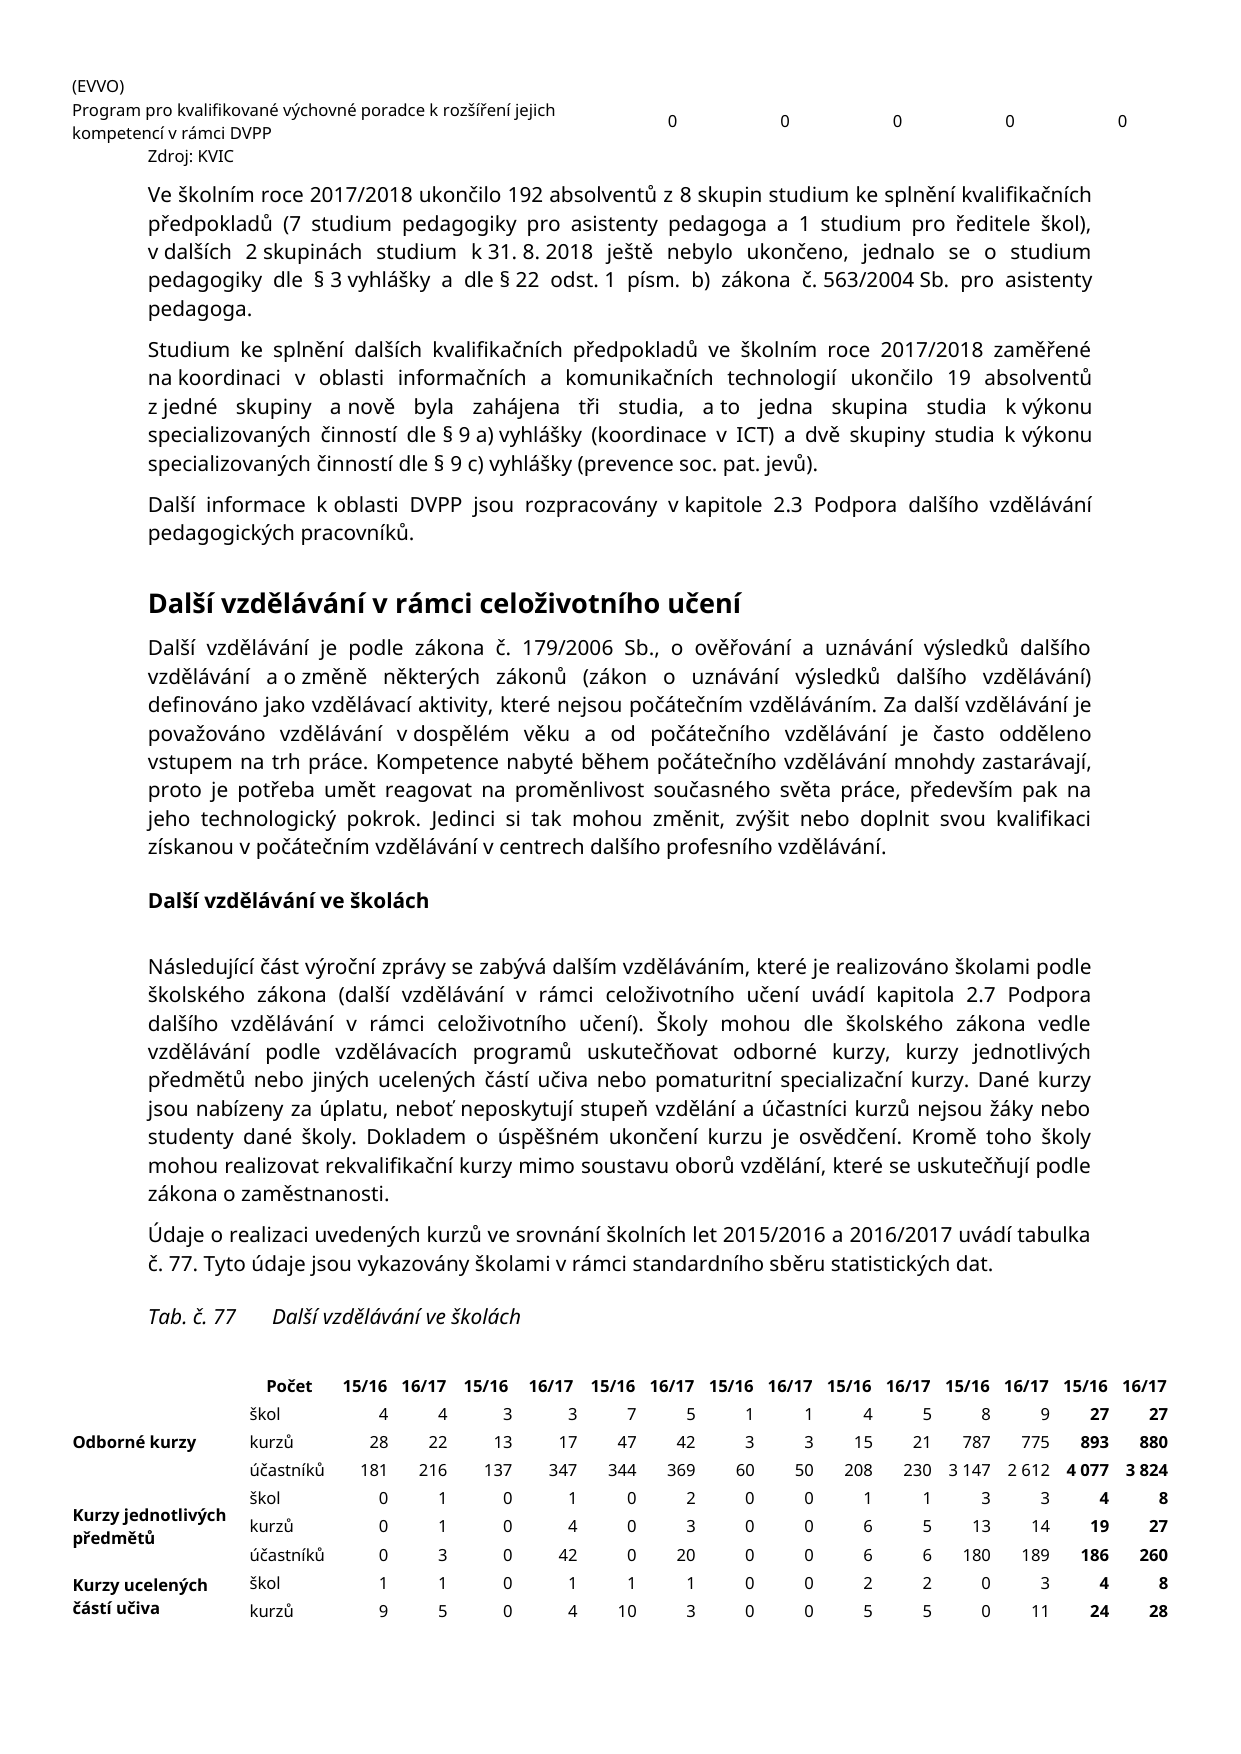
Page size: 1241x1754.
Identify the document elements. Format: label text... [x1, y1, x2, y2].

table_cell 0 [454, 1569, 518, 1596]
table_cell 3 [643, 1597, 701, 1624]
table_cell Kurzy ucelených částí učiva [67, 1569, 243, 1624]
table_cell 22 [395, 1429, 453, 1456]
table_cell 0 [336, 1513, 394, 1540]
table_cell 1 [820, 1485, 878, 1512]
table_cell 0 [454, 1597, 518, 1624]
table_cell 0 [761, 1569, 819, 1596]
table_header Frýdek-Místek [454, 1344, 583, 1371]
table_header Karviná [584, 1344, 701, 1371]
table_cell 24 [1056, 1597, 1114, 1624]
table_cell 4 [820, 1400, 878, 1427]
table_cell Počet [244, 1372, 335, 1399]
table_cell 15/16 [336, 1372, 394, 1399]
table_cell 27 [1115, 1513, 1173, 1540]
table_cell 8 [1115, 1485, 1173, 1512]
table_header Celkem [1056, 1344, 1173, 1371]
table_cell 5 [395, 1597, 453, 1624]
table_cell 3 [997, 1569, 1055, 1596]
table_cell 0 [1062, 99, 1174, 144]
table_cell 8 [938, 1400, 996, 1427]
table_cell 0 [761, 1597, 819, 1624]
text Další informace k oblasti DVPP jsou rozpracovány v kapitole 2.3 Podpora dalšího vzdělávání pedagogických pracovníků. [148, 490, 1092, 547]
table_cell škol [244, 1485, 335, 1512]
text Ve školním roce 2017/2018 ukončilo 192 absolventů z 8 skupin studium ke splnění kvalifikačních předpokladů (7 studium pedagogiky pro asistenty pedagoga a 1 studium pro ředitele škol), v dalších 2 skupinách studium k 31. 8. 2018 ještě nebylo ukončeno, jednalo se o studium pedagogiky dle § 3 vyhlášky a dle § 22 odst. 1 písm. b) zákona č. 563/2004 Sb. pro asistenty pedagoga. [148, 180, 1092, 322]
table_cell [612, 75, 724, 98]
table_cell 0 [336, 1541, 394, 1568]
table_cell 47 [584, 1429, 642, 1456]
table_cell 186 [1056, 1541, 1114, 1568]
table_cell [1062, 75, 1174, 98]
table_cell 15/16 [1056, 1372, 1114, 1399]
table_cell [837, 75, 949, 98]
table_cell 216 [395, 1457, 453, 1484]
table_cell 3 [702, 1429, 760, 1456]
table_cell 0 [950, 99, 1061, 144]
table_cell 347 [519, 1457, 583, 1484]
text Další vzdělávání je podle zákona č. 179/2006 Sb., o ověřování a uznávání výsledků dalšího vzdělávání a o změně některých zákonů (zákon o uznávání výsledků dalšího vzdělávání) definováno jako vzdělávací aktivity, které nejsou počátečním vzděláváním. Za další vzdělávání je považováno vzdělávání v dospělém věku a od počátečního vzdělávání je často odděleno vstupem na trh práce. Kompetence nabyté během počátečního vzdělávání mnohdy zastarávají, proto je potřeba umět reagovat na proměnlivost současného světa práce, především pak na jeho technologický pokrok. Jedinci si tak mohou změnit, zvýšit nebo doplnit svou kvalifikaci získanou v počátečním vzdělávání v centrech dalšího profesního vzdělávání. [148, 633, 1092, 861]
table_cell 50 [761, 1457, 819, 1484]
table_cell 1 [702, 1400, 760, 1427]
table_cell [950, 75, 1061, 98]
table_cell 15/16 [938, 1372, 996, 1399]
table_cell 189 [997, 1541, 1055, 1568]
table_cell 0 [612, 99, 724, 144]
table_cell 42 [643, 1429, 701, 1456]
table_cell 3 [454, 1400, 518, 1427]
table_cell 0 [336, 1485, 394, 1512]
table_cell 0 [938, 1597, 996, 1624]
table_cell 9 [336, 1597, 394, 1624]
table_cell účastníků [244, 1457, 335, 1484]
table_cell 0 [702, 1569, 760, 1596]
table_cell 0 [702, 1597, 760, 1624]
table_cell 787 [938, 1429, 996, 1456]
text Zdroj: KVIC [148, 145, 1092, 168]
table_cell 16/17 [761, 1372, 819, 1399]
table_cell 4 [336, 1400, 394, 1427]
table_cell 13 [454, 1429, 518, 1456]
table_header Opava [820, 1344, 937, 1371]
table_cell 8 [1115, 1569, 1173, 1596]
table_cell 16/17 [395, 1372, 453, 1399]
table_cell 2 [643, 1485, 701, 1512]
text Údaje o realizaci uvedených kurzů ve srovnání školních let 2015/2016 a 2016/2017 uvádí tabulka č. 77. Tyto údaje jsou vykazovány školami v rámci standardního sběru statistických dat. [148, 1220, 1092, 1277]
table_cell [725, 75, 836, 98]
table_cell 7 [584, 1400, 642, 1427]
table_cell 0 [454, 1541, 518, 1568]
table_cell 27 [1115, 1400, 1173, 1427]
table_cell 0 [584, 1541, 642, 1568]
table_header Okres [244, 1344, 335, 1371]
table_cell 0 [702, 1513, 760, 1540]
table_cell 5 [643, 1400, 701, 1427]
table_cell 208 [820, 1457, 878, 1484]
table_cell 4 [395, 1400, 453, 1427]
table_cell 15/16 [702, 1372, 760, 1399]
table_cell 0 [761, 1541, 819, 1568]
table_cell 4 [1056, 1485, 1114, 1512]
table_cell kurzů [244, 1597, 335, 1624]
table_cell 16/17 [879, 1372, 937, 1399]
table_cell Program pro kvalifikované výchovné poradce k rozšíření jejich kompetencí v rámci DVPP [66, 99, 611, 144]
table_cell 16/17 [1115, 1372, 1173, 1399]
table_cell 3 [395, 1541, 453, 1568]
table_cell 5 [879, 1400, 937, 1427]
table_cell 0 [454, 1485, 518, 1512]
table_cell (EVVO) [66, 75, 611, 98]
table_cell 0 [702, 1485, 760, 1512]
table_cell 1 [336, 1569, 394, 1596]
subtitle Další vzdělávání v rámci celoživotního učení [148, 584, 1092, 621]
table_cell 260 [1115, 1541, 1173, 1568]
table_cell 1 [395, 1569, 453, 1596]
table_cell škol [244, 1400, 335, 1427]
table_cell 28 [336, 1429, 394, 1456]
table_cell 344 [584, 1457, 642, 1484]
table_cell 10 [584, 1597, 642, 1624]
table_cell 181 [336, 1457, 394, 1484]
table_cell 60 [702, 1457, 760, 1484]
table_cell 0 [584, 1485, 642, 1512]
table_cell 4 077 [1056, 1457, 1114, 1484]
table_cell 0 [837, 99, 949, 144]
table_cell 42 [519, 1541, 583, 1568]
table_cell 880 [1115, 1429, 1173, 1456]
table_cell 13 [938, 1513, 996, 1540]
table_cell 9 [997, 1400, 1055, 1427]
table_cell 230 [879, 1457, 937, 1484]
text Další vzdělávání ve školách [148, 886, 1092, 914]
table_cell 3 [519, 1400, 583, 1427]
table_cell 20 [643, 1541, 701, 1568]
table_header Ostrava [938, 1344, 1055, 1371]
table_cell 5 [879, 1597, 937, 1624]
table_header Bruntál [336, 1344, 453, 1371]
table_cell kurzů [244, 1513, 335, 1540]
table_cell 1 [761, 1400, 819, 1427]
table_cell 5 [879, 1513, 937, 1540]
table_cell 4 [519, 1597, 583, 1624]
table_cell 2 612 [997, 1457, 1055, 1484]
table_cell 1 [519, 1569, 583, 1596]
table_cell 1 [879, 1485, 937, 1512]
table_cell 28 [1115, 1597, 1173, 1624]
table_header Nový Jičín [702, 1344, 819, 1371]
table_cell 0 [761, 1513, 819, 1540]
table_cell 3 [997, 1485, 1055, 1512]
table_header Druh kurzu [67, 1344, 243, 1399]
table_cell 893 [1056, 1429, 1114, 1456]
table_cell 0 [702, 1541, 760, 1568]
table_cell 180 [938, 1541, 996, 1568]
table_cell 1 [643, 1569, 701, 1596]
table_cell 3 824 [1115, 1457, 1173, 1484]
table_cell 1 [519, 1485, 583, 1512]
text Následující část výroční zprávy se zabývá dalším vzděláváním, které je realizováno školami podle školského zákona (další vzdělávání v rámci celoživotního učení uvádí kapitola 2.7 Podpora dalšího vzdělávání v rámci celoživotního učení). Školy mohou dle školského zákona vedle vzdělávání podle vzdělávacích programů uskutečňovat odborné kurzy, kurzy jednotlivých předmětů nebo jiných ucelených částí učiva nebo pomaturitní specializační kurzy. Dané kurzy jsou nabízeny za úplatu, neboť neposkytují stupeň vzdělání a účastníci kurzů nejsou žáky nebo studenty dané školy. Dokladem o úspěšném ukončení kurzu je osvědčení. Kromě toho školy mohou realizovat rekvalifikační kurzy mimo soustavu oborů vzdělání, které se uskutečňují podle zákona o zaměstnanosti. [148, 952, 1092, 1208]
table_cell 15 [820, 1429, 878, 1456]
list Další vzdělávání ve školách [148, 1302, 1092, 1331]
table_cell 1 [584, 1569, 642, 1596]
text Studium ke splnění dalších kvalifikačních předpokladů ve školním roce 2017/2018 zaměřené na koordinaci v oblasti informačních a komunikačních technologií ukončilo 19 absolventů z jedné skupiny a nově byla zahájena tři studia, a to jedna skupina studia k výkonu specializovaných činností dle § 9 a) vyhlášky (koordinace v ICT) a dvě skupiny studia k výkonu specializovaných činností dle § 9 c) vyhlášky (prevence soc. pat. jevů). [148, 335, 1092, 477]
table_cell 137 [454, 1457, 518, 1484]
table_cell 6 [820, 1513, 878, 1540]
table_cell 16/17 [997, 1372, 1055, 1399]
table_cell 775 [997, 1429, 1055, 1456]
table_cell 3 [938, 1485, 996, 1512]
table_cell 0 [938, 1569, 996, 1596]
table_cell 0 [584, 1513, 642, 1540]
table_cell 0 [454, 1513, 518, 1540]
table_cell 0 [761, 1485, 819, 1512]
table_cell 16/17 [519, 1372, 583, 1399]
table_cell 14 [997, 1513, 1055, 1540]
table_cell 15/16 [584, 1372, 642, 1399]
table_cell 6 [879, 1541, 937, 1568]
table_cell Kurzy jednotlivých předmětů [67, 1485, 243, 1568]
table_cell 5 [820, 1597, 878, 1624]
table_cell 17 [519, 1429, 583, 1456]
table_cell 2 [879, 1569, 937, 1596]
table_cell 16/17 [643, 1372, 701, 1399]
table_cell Odborné kurzy [67, 1400, 243, 1484]
table_cell 21 [879, 1429, 937, 1456]
table_cell 6 [820, 1541, 878, 1568]
table_cell 4 [519, 1513, 583, 1540]
table_cell 3 147 [938, 1457, 996, 1484]
table_cell 3 [761, 1429, 819, 1456]
table_cell 11 [997, 1597, 1055, 1624]
table_cell škol [244, 1569, 335, 1596]
table_cell 27 [1056, 1400, 1114, 1427]
table_cell 2 [820, 1569, 878, 1596]
table_cell 4 [1056, 1569, 1114, 1596]
table_cell 1 [395, 1513, 453, 1540]
table_cell 15/16 [820, 1372, 878, 1399]
table_cell kurzů [244, 1429, 335, 1456]
table_cell 369 [643, 1457, 701, 1484]
table_cell 0 [725, 99, 836, 144]
table_cell 19 [1056, 1513, 1114, 1540]
table_cell 3 [643, 1513, 701, 1540]
table_cell 15/16 [454, 1372, 518, 1399]
table_cell účastníků [244, 1541, 335, 1568]
table_cell 1 [395, 1485, 453, 1512]
